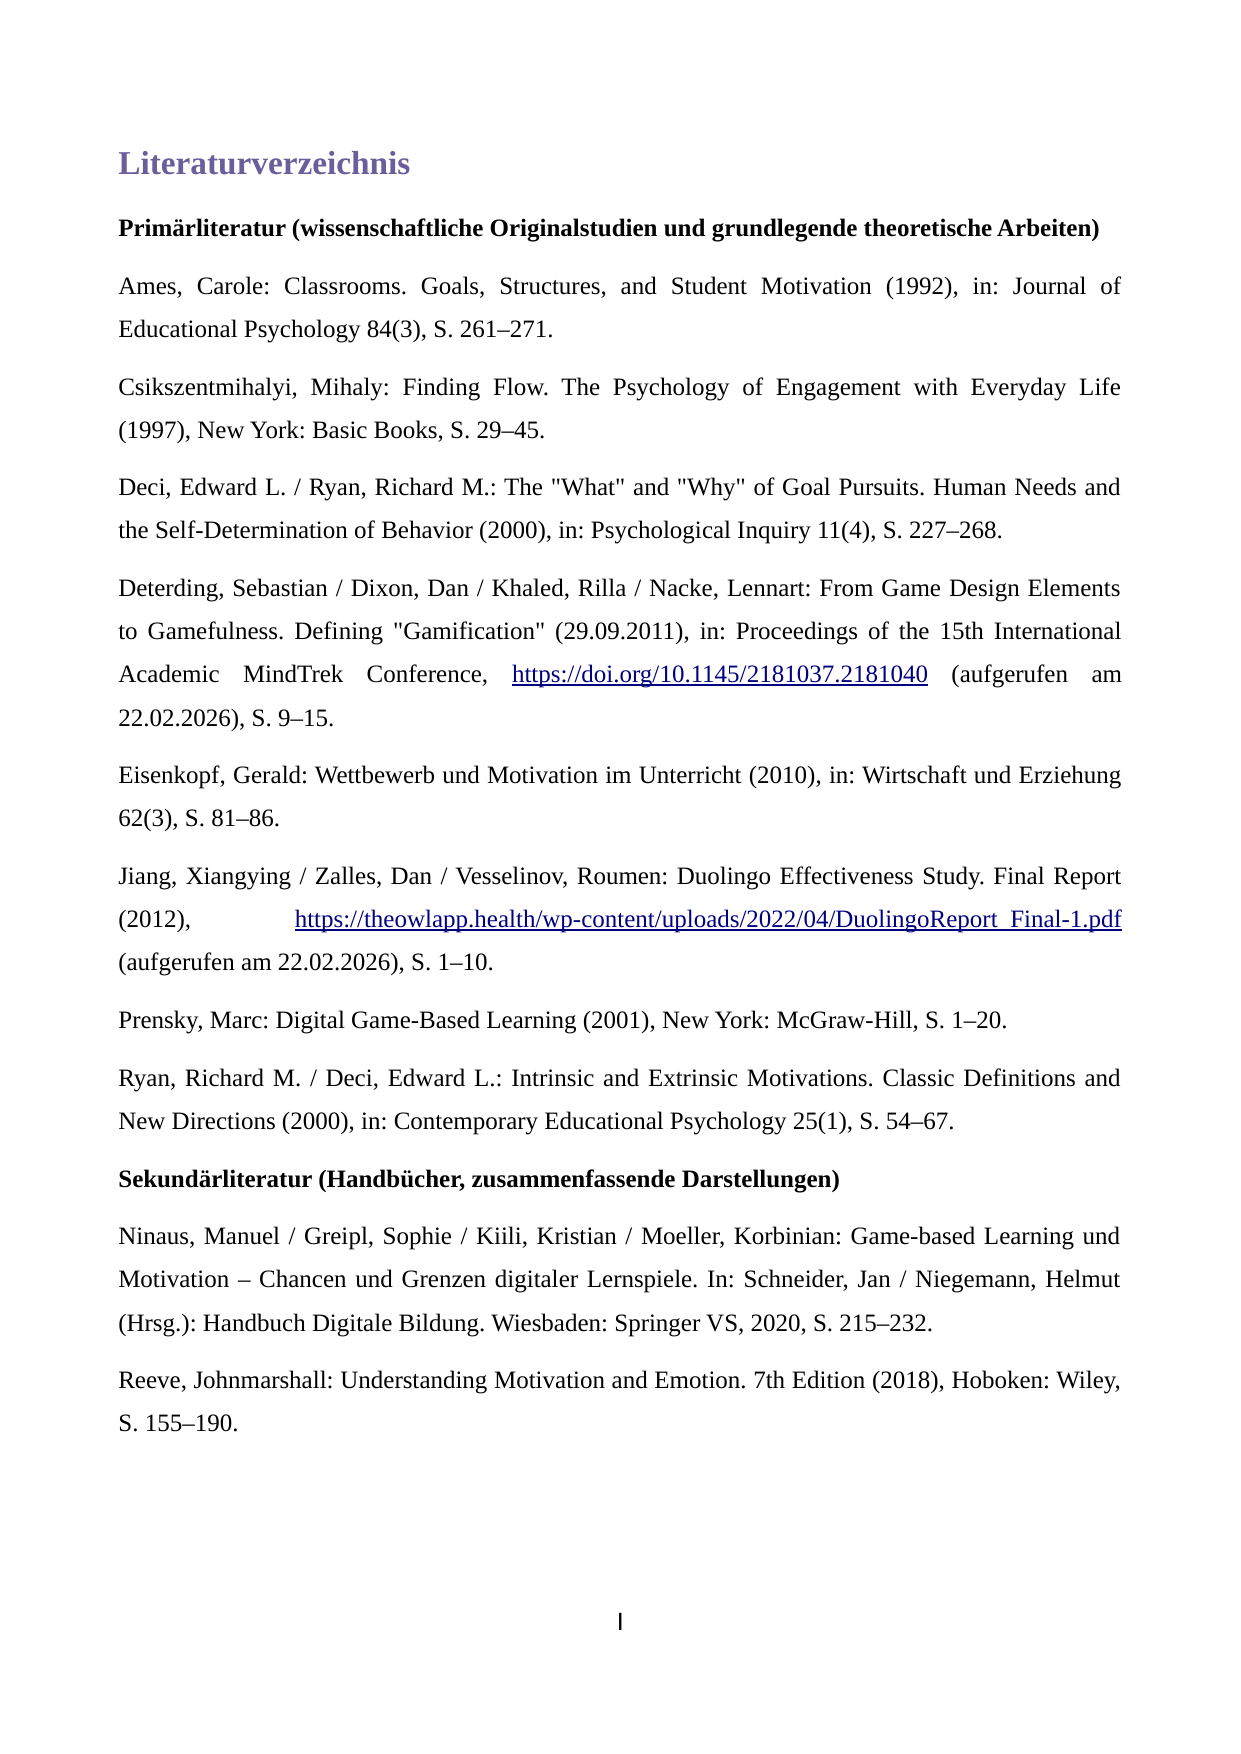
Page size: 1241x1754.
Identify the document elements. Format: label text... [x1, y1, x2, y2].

text Prensky, Marc: Digital Game-Based Learning (2001), New York: McGraw-Hill, S. 1–20. [118, 1005, 1122, 1034]
text Jiang, Xiangying / Zalles, Dan / Vesselinov, Roumen: Duolingo Effectiveness Study. Final Report (2012), https://theowlapp.health/wp-content/uploads/2022/04/DuolingoReport_Final-1.pdf (aufgerufen am 22.02.2026), S. 1–10. [118, 861, 1122, 976]
text Eisenkopf, Gerald: Wettbewerb und Motivation im Unterricht (2010), in: Wirtschaft und Erziehung 62(3), S. 81–86. [118, 760, 1122, 832]
text Reeve, Johnmarshall: Understanding Motivation and Emotion. 7th Edition (2018), Hoboken: Wiley, S. 155–190. [118, 1365, 1122, 1437]
text Primärliteratur (wissenschaftliche Originalstudien und grundlegende theoretische Arbeiten) [118, 213, 1122, 242]
text Ninaus, Manuel / Greipl, Sophie / Kiili, Kristian / Moeller, Korbinian: Game-based Learning und Motivation – Chancen und Grenzen digitaler Lernspiele. In: Schneider, Jan / Niegemann, Helmut (Hrsg.): Handbuch Digitale Bildung. Wiesbaden: Springer VS, 2020, S. 215–232. [118, 1221, 1122, 1336]
text Ryan, Richard M. / Deci, Edward L.: Intrinsic and Extrinsic Motivations. Classic Definitions and New Directions (2000), in: Contemporary Educational Psychology 25(1), S. 54–67. [118, 1063, 1122, 1135]
text Sekundärliteratur (Handbücher, zusammenfassende Darstellungen) [118, 1164, 1122, 1192]
text Csikszentmihalyi, Mihaly: Finding Flow. The Psychology of Engagement with Everyday Life (1997), New York: Basic Books, S. 29–45. [118, 372, 1122, 443]
text Deci, Edward L. / Ryan, Richard M.: The "What" and "Why" of Goal Pursuits. Human Needs and the Self-Determination of Behavior (2000), in: Psychological Inquiry 11(4), S. 227–268. [118, 472, 1122, 544]
subtitle Literaturverzeichnis [118, 143, 1122, 181]
text Deterding, Sebastian / Dixon, Dan / Khaled, Rilla / Nacke, Lennart: From Game Design Elements to Gamefulness. Defining "Gamification" (29.09.2011), in: Proceedings of the 15th International Academic MindTrek Conference, https://doi.org/10.1145/2181037.2181040 (aufgerufen am 22.02.2026), S. 9–15. [118, 573, 1122, 731]
text Ames, Carole: Classrooms. Goals, Structures, and Student Motivation (1992), in: Journal of Educational Psychology 84(3), S. 261–271. [118, 271, 1122, 343]
